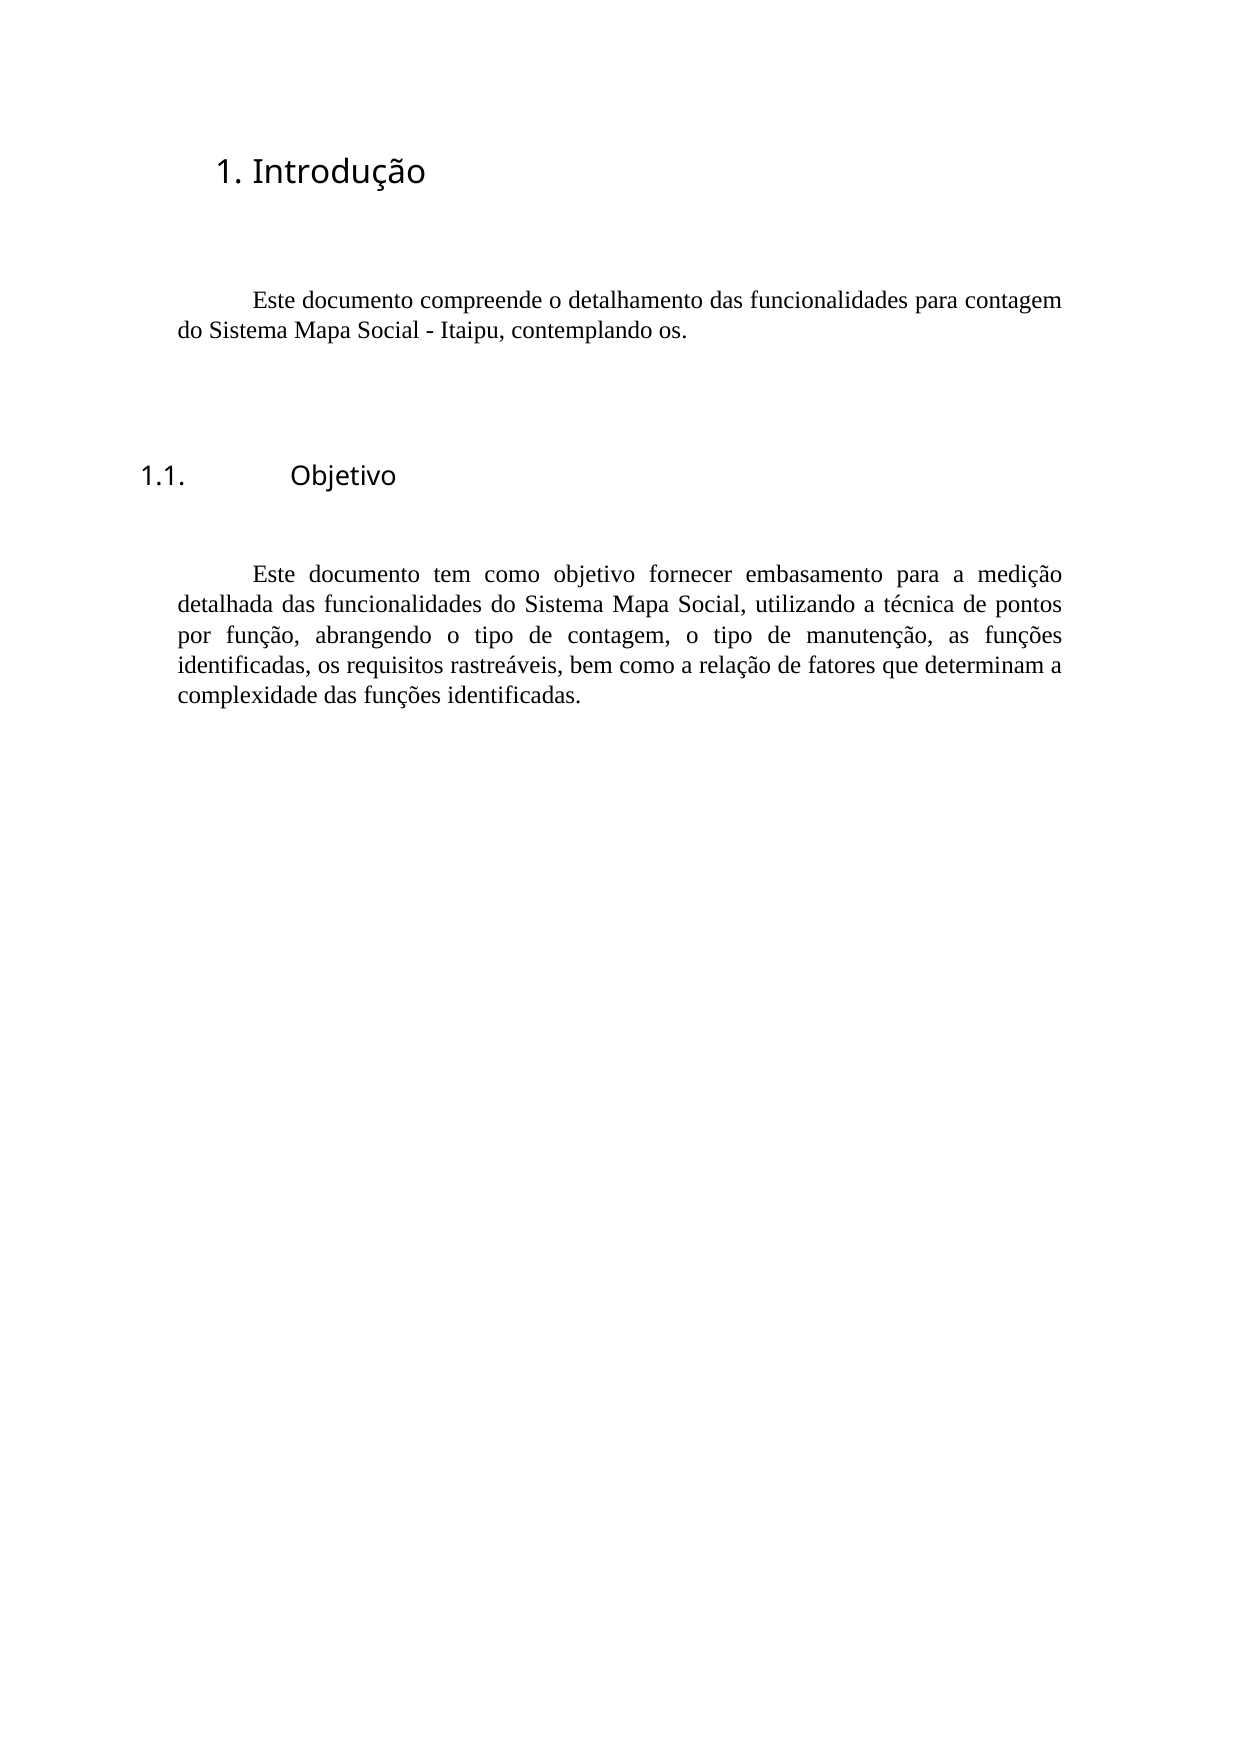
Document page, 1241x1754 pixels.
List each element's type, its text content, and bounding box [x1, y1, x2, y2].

text Este documento tem como objetivo fornecer embasamento para a medição detalhada das funcionalidades do Sistema Mapa Social, utilizando a técnica de pontos por função, abrangendo o tipo de contagem, o tipo de manutenção, as funções identificadas, os requisitos rastreáveis, bem como a relação de fatores que determinam a complexidade das funções identificadas. [177, 559, 1063, 709]
text Este documento compreende o detalhamento das funcionalidades para contagem do Sistema Mapa Social - Itaipu, contemplando os. [177, 285, 1063, 344]
list Objetivo [140, 457, 1063, 493]
list Introdução [215, 148, 1063, 193]
